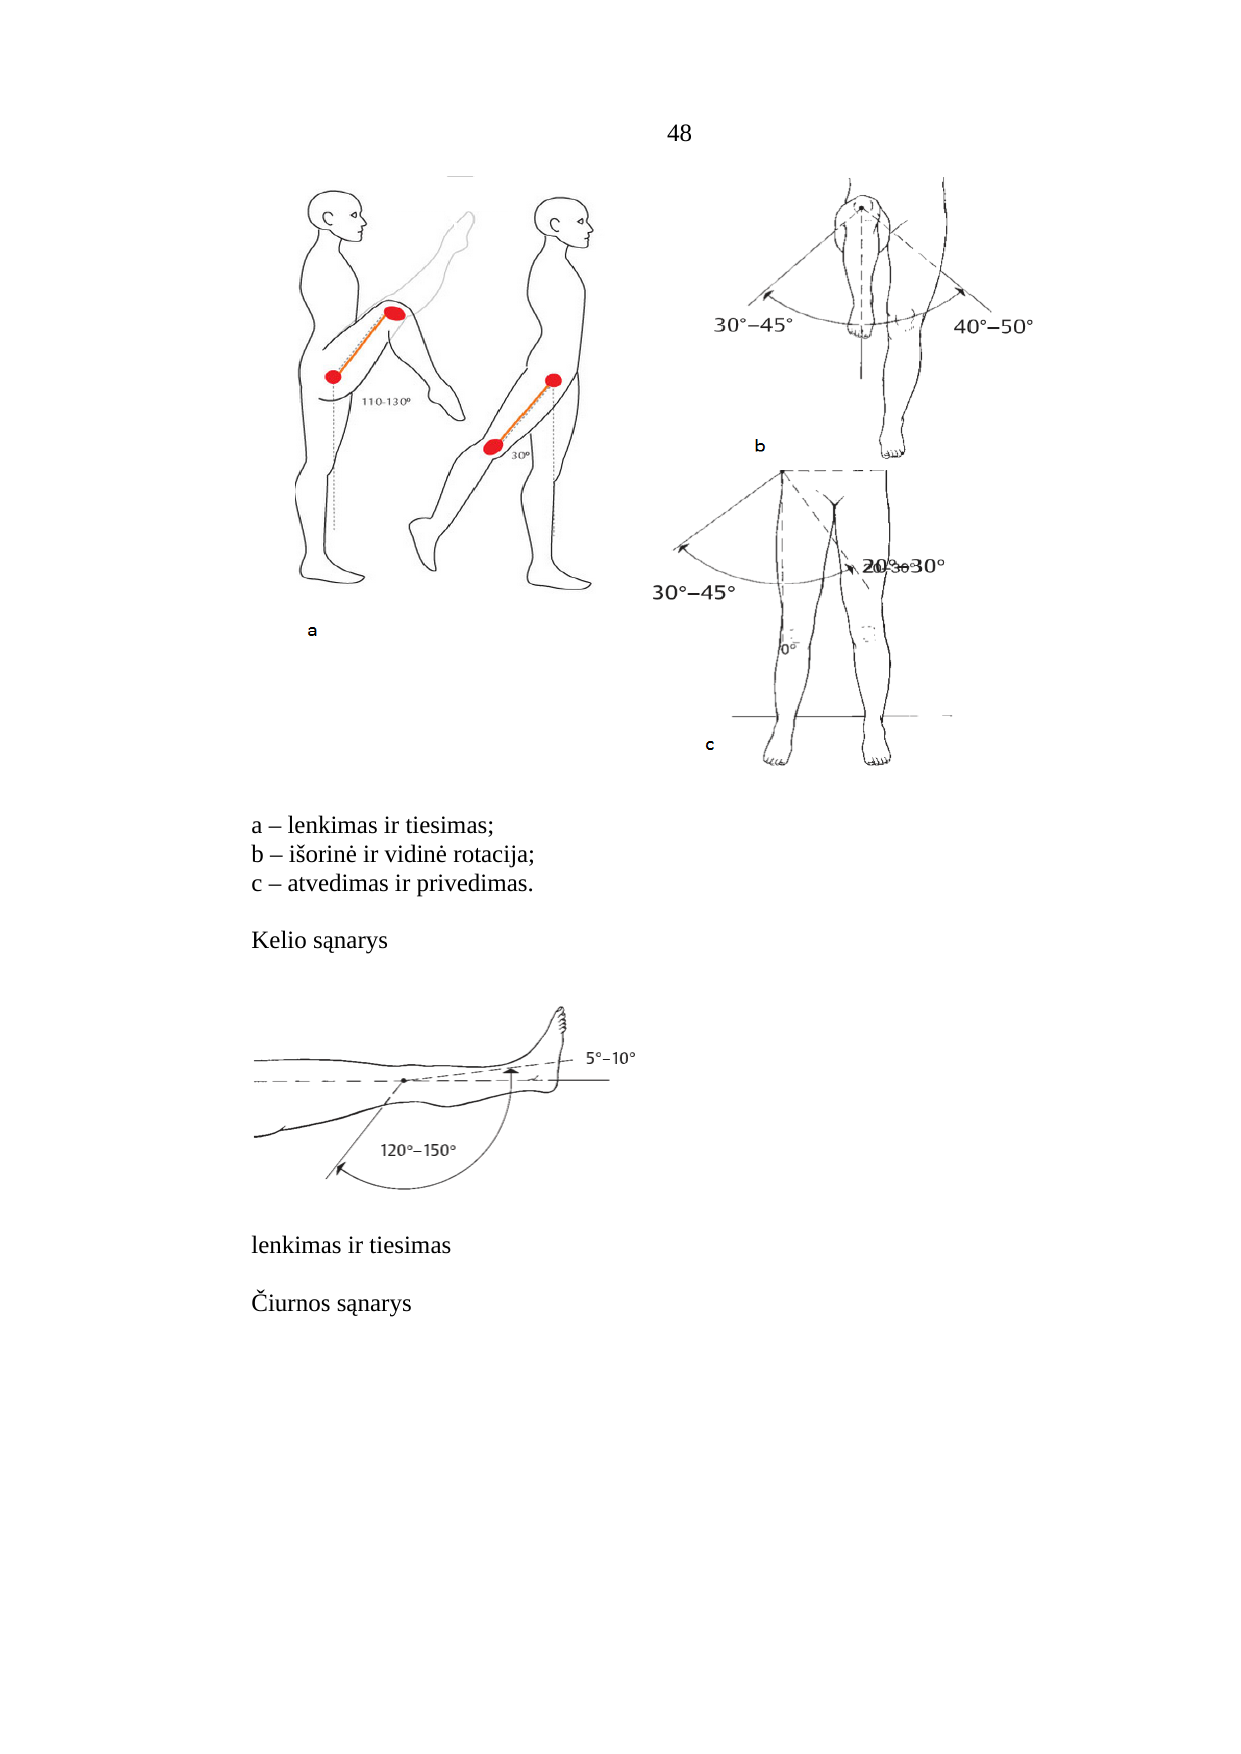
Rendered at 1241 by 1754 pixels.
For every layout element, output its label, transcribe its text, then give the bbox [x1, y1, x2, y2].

text Kelio sąnarys [162, 926, 1196, 954]
text lenkimas ir tiesimas [162, 1231, 1196, 1259]
text c – atvedimas ir privedimas. [162, 868, 1196, 897]
text b – išorinė ir vidinė rotacija; [162, 839, 1196, 868]
text a – lenkimas ir tiesimas; [162, 811, 1196, 839]
text Čiurnos sąnarys [162, 1288, 1196, 1317]
